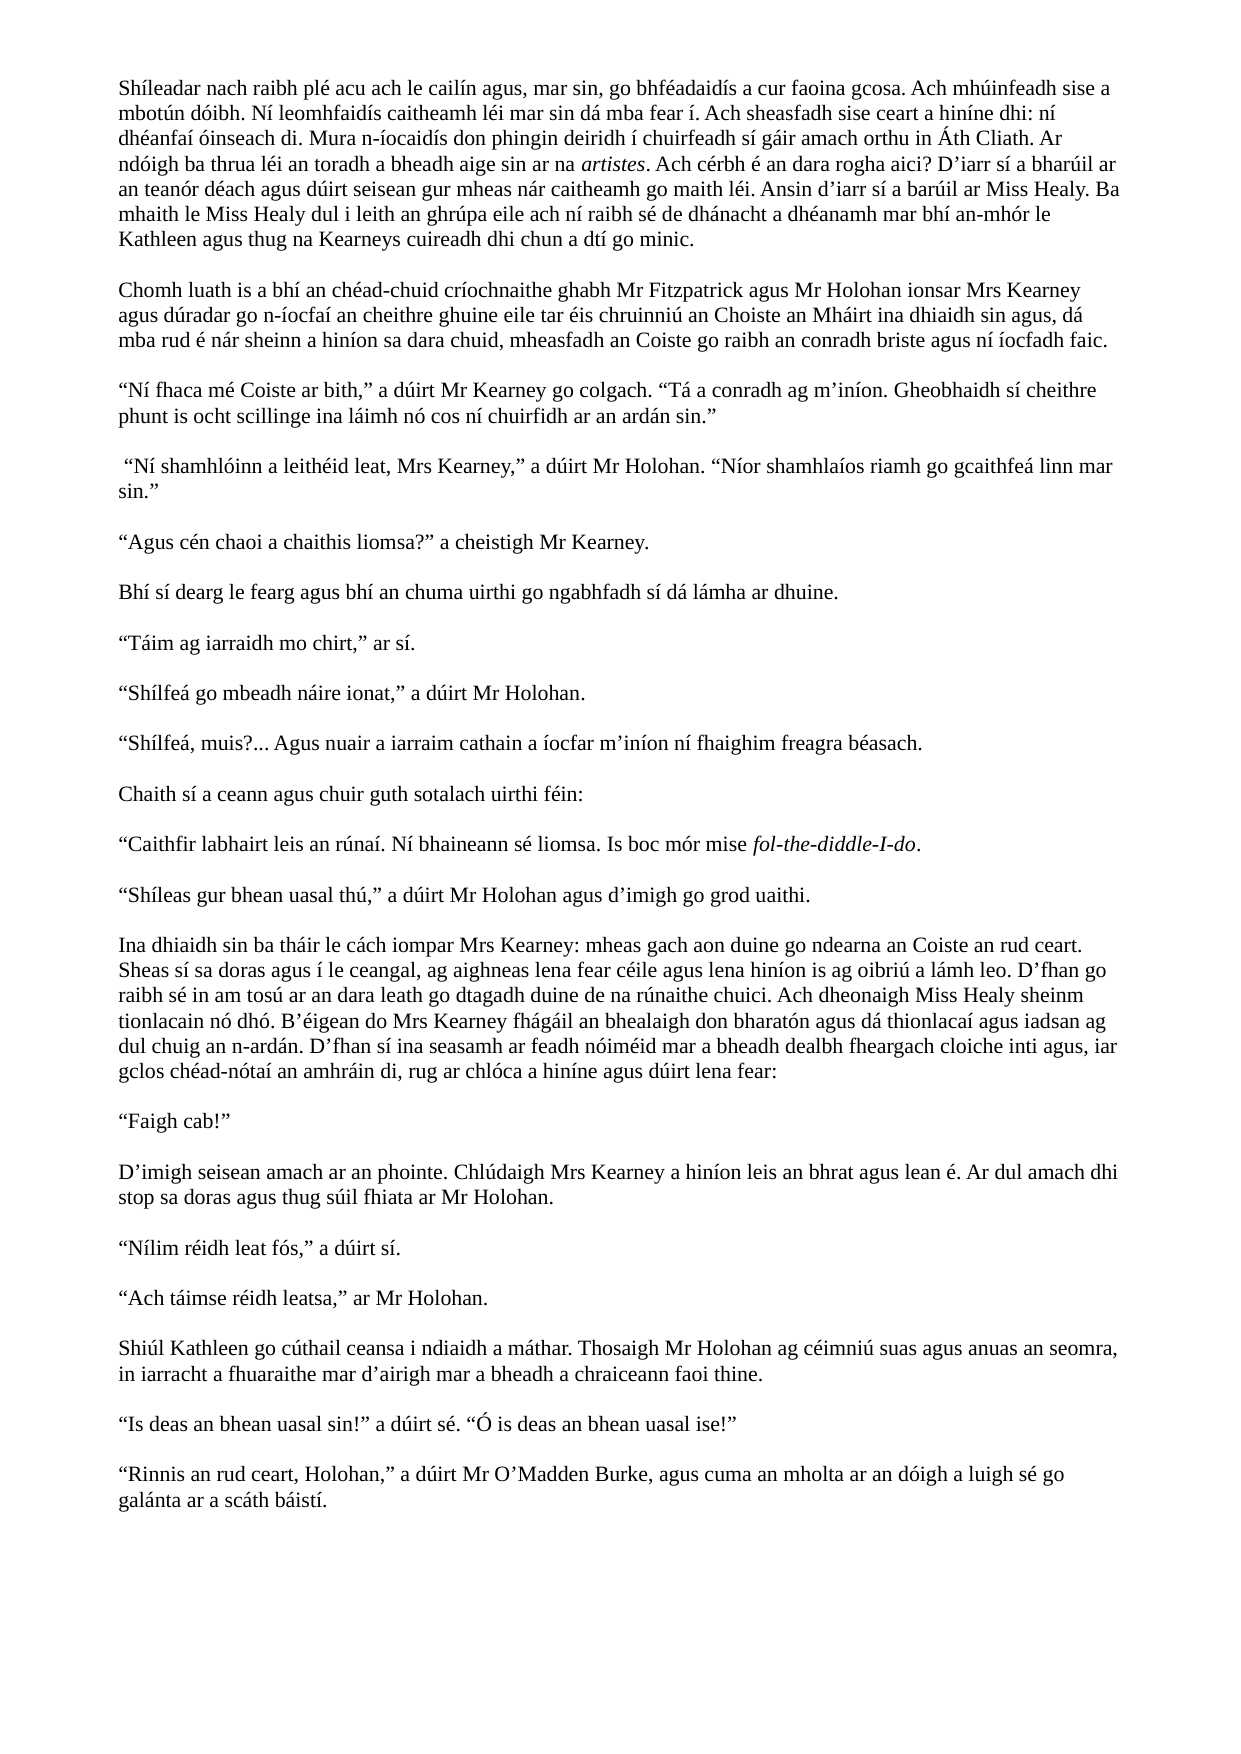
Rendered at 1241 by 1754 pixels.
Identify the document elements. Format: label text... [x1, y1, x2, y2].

text “Shíleas gur bhean uasal thú,” a dúirt Mr Holohan agus d’imigh go grod uaithi. [118, 882, 1122, 907]
text Ina dhiaidh sin ba tháir le cách iompar Mrs Kearney: mheas gach aon duine go ndearna an Coiste an rud ceart. Sheas sí sa doras agus í le ceangal, ag aighneas lena fear céile agus lena hiníon is ag oibriú a lámh leo. D’fhan go raibh sé in am tosú ar an dara leath go dtagadh duine de na rúnaithe chuici. Ach dheonaigh Miss Healy sheinm tionlacain nó dhó. B’éigean do Mrs Kearney fhágáil an bhealaigh don bharatón agus dá thionlacaí agus iadsan ag dul chuig an n-ardán. D’fhan sí ina seasamh ar feadh nóiméid mar a bheadh dealbh fheargach cloiche inti agus, iar gclos chéad-nótaí an amhráin di, rug ar chlóca a hiníne agus dúirt lena fear: [118, 932, 1122, 1083]
text “Agus cén chaoi a chaithis liomsa?” a cheistigh Mr Kearney. [118, 529, 1122, 554]
text “Ní fhaca mé Coiste ar bith,” a dúirt Mr Kearney go colgach. “Tá a conradh ag m’iníon. Gheobhaidh sí cheithre phunt is ocht scillinge ina láimh nó cos ní chuirfidh ar an ardán sin.” [118, 377, 1122, 428]
text “Is deas an bhean uasal sin!” a dúirt sé. “Ó is deas an bhean uasal ise!” [118, 1411, 1122, 1436]
text “Shílfeá, muis?... Agus nuair a iarraim cathain a íocfar m’iníon ní fhaighim freagra béasach. [118, 730, 1122, 756]
text “Caithfir labhairt leis an rúnaí. Ní bhaineann sé liomsa. Is boc mór mise fol-the-diddle-I-do. [118, 831, 1122, 856]
text “Shílfeá go mbeadh náire ionat,” a dúirt Mr Holohan. [118, 680, 1122, 705]
text “Nílim réidh leat fós,” a dúirt sí. [118, 1234, 1122, 1260]
text Shíleadar nach raibh plé acu ach le cailín agus, mar sin, go bhféadaidís a cur faoina gcosa. Ach mhúinfeadh sise a mbotún dóibh. Ní leomhfaidís caitheamh léi mar sin dá mba fear í. Ach sheasfadh sise ceart a hiníne dhi: ní dhéanfaí óinseach di. Mura n-íocaidís don phingin deiridh í chuirfeadh sí gáir amach orthu in Áth Cliath. Ar ndóigh ba thrua léi an toradh a bheadh aige sin ar na artistes. Ach cérbh é an dara rogha aici? D’iarr sí a bharúil ar an teanór déach agus dúirt seisean gur mheas nár caitheamh go maith léi. Ansin d’iarr sí a barúil ar Miss Healy. Ba mhaith le Miss Healy dul i leith an ghrúpa eile ach ní raibh sé de dhánacht a dhéanamh mar bhí an-mhór le Kathleen agus thug na Kearneys cuireadh dhi chun a dtí go minic. [118, 75, 1122, 251]
text “Táim ag iarraidh mo chirt,” ar sí. [118, 629, 1122, 655]
text D’imigh seisean amach ar an phointe. Chlúdaigh Mrs Kearney a hiníon leis an bhrat agus lean é. Ar dul amach dhi stop sa doras agus thug súil fhiata ar Mr Holohan. [118, 1159, 1122, 1209]
text “Faigh cab!” [118, 1108, 1122, 1134]
text “Rinnis an rud ceart, Holohan,” a dúirt Mr O’Madden Burke, agus cuma an mholta ar an dóigh a luigh sé go galánta ar a scáth báistí. [118, 1461, 1122, 1512]
text Chaith sí a ceann agus chuir guth sotalach uirthi féin: [118, 781, 1122, 806]
text Bhí sí dearg le fearg agus bhí an chuma uirthi go ngabhfadh sí dá lámha ar dhuine. [118, 579, 1122, 604]
text Shiúl Kathleen go cúthail ceansa i ndiaidh a máthar. Thosaigh Mr Holohan ag céimniú suas agus anuas an seomra, in iarracht a fhuaraithe mar d’airigh mar a bheadh a chraiceann faoi thine. [118, 1335, 1122, 1386]
text Chomh luath is a bhí an chéad-chuid críochnaithe ghabh Mr Fitzpatrick agus Mr Holohan ionsar Mrs Kearney agus dúradar go n-íocfaí an cheithre ghuine eile tar éis chruinniú an Choiste an Mháirt ina dhiaidh sin agus, dá mba rud é nár sheinn a hiníon sa dara chuid, mheasfadh an Coiste go raibh an conradh briste agus ní íocfadh faic. [118, 277, 1122, 352]
text “Ach táimse réidh leatsa,” ar Mr Holohan. [118, 1285, 1122, 1310]
text “Ní shamhlóinn a leithéid leat, Mrs Kearney,” a dúirt Mr Holohan. “Níor shamhlaíos riamh go gcaithfeá linn mar sin.” [118, 453, 1122, 503]
